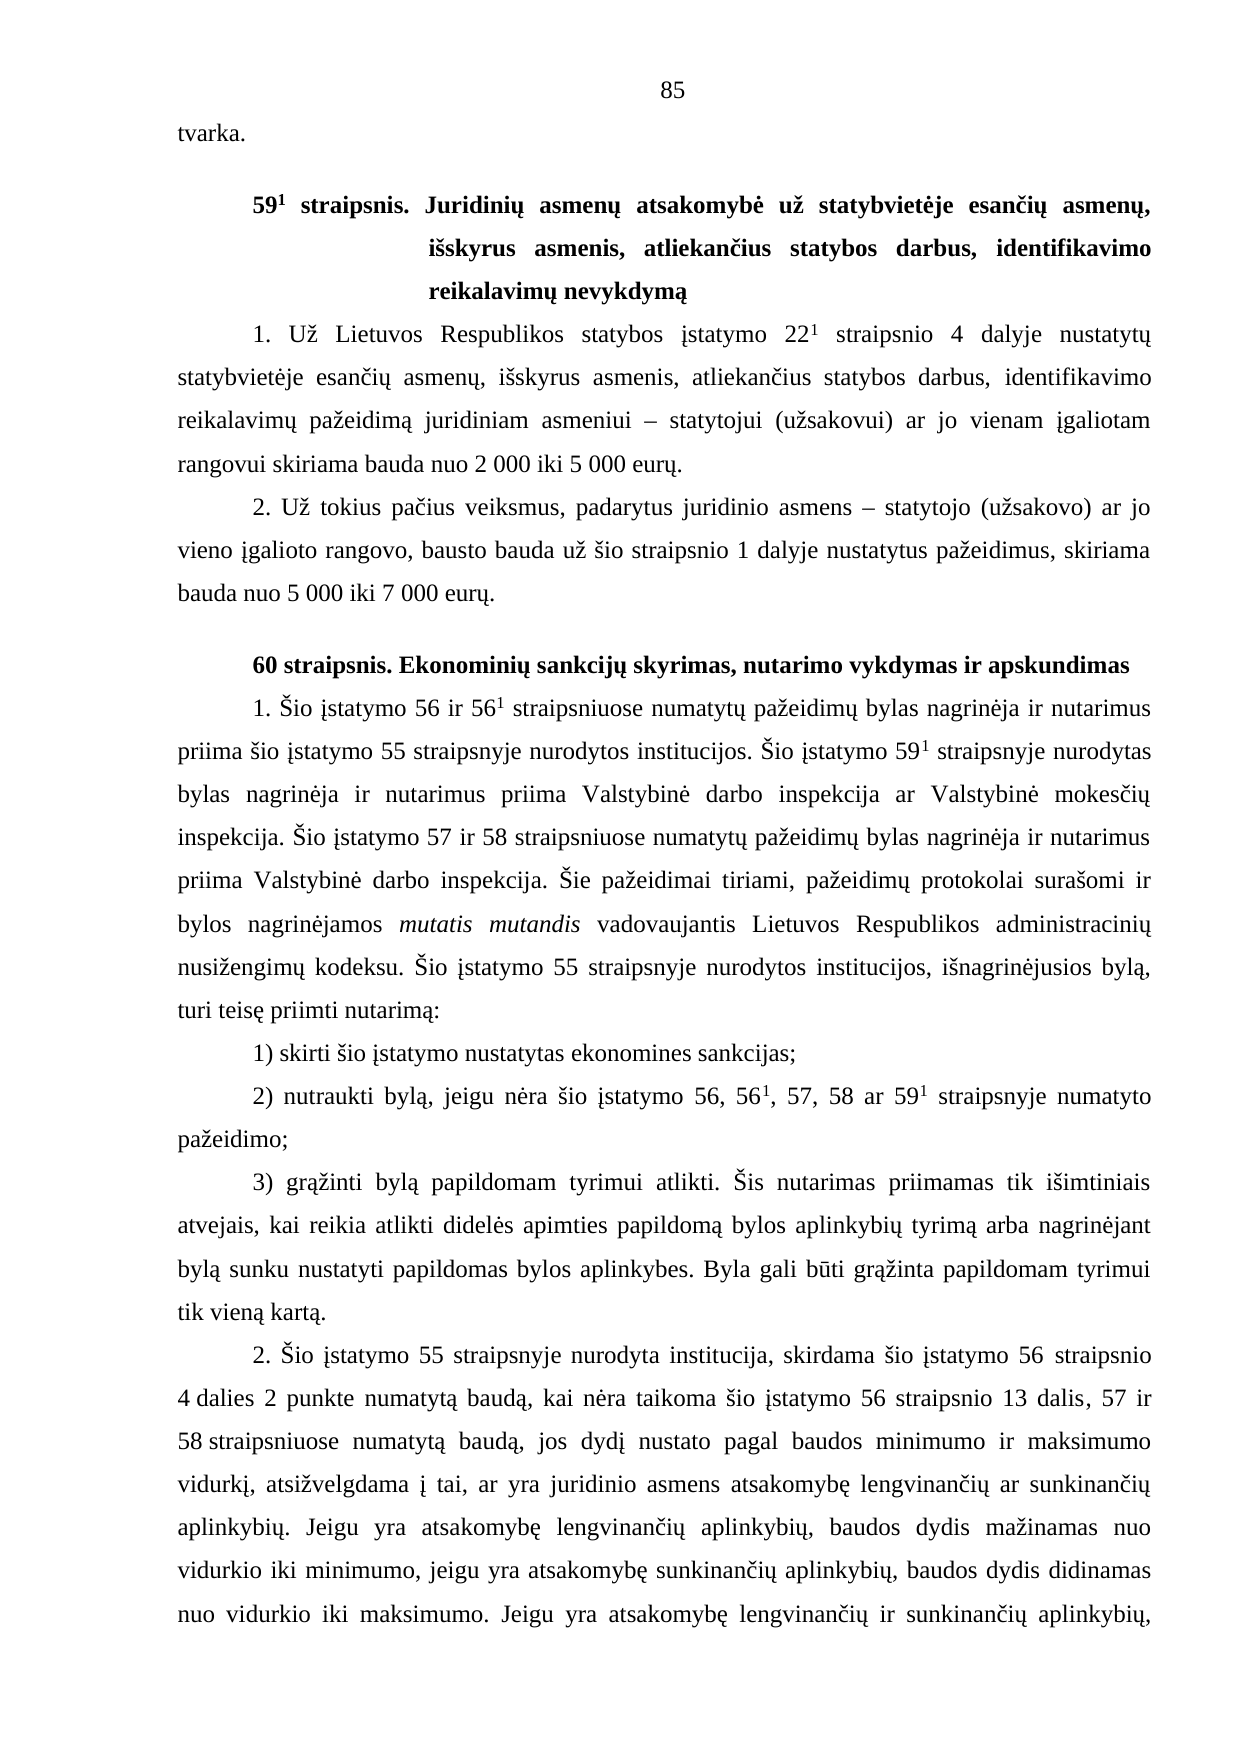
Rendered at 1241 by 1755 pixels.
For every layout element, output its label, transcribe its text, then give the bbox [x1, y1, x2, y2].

text 2. Šio įstatymo 55 straipsnyje nurodyta institucija, skirdama šio įstatymo 56 straipsnio 4 dalies 2 punkte numatytą baudą, kai nėra taikoma šio įstatymo 56 straipsnio 13 dalis, 57 ir 58 straipsniuose numatytą baudą, jos dydį nustato pagal baudos minimumo ir maksimumo vidurkį, atsižvelgdama į tai, ar yra juridinio asmens atsakomybę lengvinančių ar sunkinančių aplinkybių. Jeigu yra atsakomybę lengvinančių aplinkybių, baudos dydis mažinamas nuo vidurkio iki minimumo, jeigu yra atsakomybę sunkinančių aplinkybių, baudos dydis didinamas nuo vidurkio iki maksimumo. Jeigu yra atsakomybę lengvinančių ir sunkinančių aplinkybių, [177, 1340, 1152, 1627]
text 2) nutraukti bylą, jeigu nėra šio įstatymo 56, 561, 57, 58 ar 591 straipsnyje numatyto pažeidimo; [177, 1081, 1152, 1153]
text 1) skirti šio įstatymo nustatytas ekonomines sankcijas; [177, 1038, 1152, 1067]
text 1. Šio įstatymo 56 ir 561 straipsniuose numatytų pažeidimų bylas nagrinėja ir nutarimus priima šio įstatymo 55 straipsnyje nurodytos institucijos. Šio įstatymo 591 straipsnyje nurodytas bylas nagrinėja ir nutarimus priima Valstybinė darbo inspekcija ar Valstybinė mokesčių inspekcija. Šio įstatymo 57 ir 58 straipsniuose numatytų pažeidimų bylas nagrinėja ir nutarimus priima Valstybinė darbo inspekcija. Šie pažeidimai tiriami, pažeidimų protokolai surašomi ir bylos nagrinėjamos mutatis mutandis vadovaujantis Lietuvos Respublikos administracinių nusižengimų kodeksu. Šio įstatymo 55 straipsnyje nurodytos institucijos, išnagrinėjusios bylą, turi teisę priimti nutarimą: [177, 693, 1152, 1024]
text 60 straipsnis. Ekonominių sankcijų skyrimas, nutarimo vykdymas ir apskundimas [177, 650, 1152, 679]
text 591 straipsnis. Juridinių asmenų atsakomybė už statybvietėje esančių asmenų, išskyrus asmenis, atliekančius statybos darbus, identifikavimo reikalavimų nevykdymą [252, 190, 1152, 305]
text 1. Už Lietuvos Respublikos statybos įstatymo 221 straipsnio 4 dalyje nustatytų statybvietėje esančių asmenų, išskyrus asmenis, atliekančius statybos darbus, identifikavimo reikalavimų pažeidimą juridiniam asmeniui – statytojui (užsakovui) ar jo vienam įgaliotam rangovui skiriama bauda nuo 2 000 iki 5 000 eurų. [177, 319, 1152, 477]
text 2. Už tokius pačius veiksmus, padarytus juridinio asmens – statytojo (užsakovo) ar jo vieno įgalioto rangovo, bausto bauda už šio straipsnio 1 dalyje nustatytus pažeidimus, skiriama bauda nuo 5 000 iki 7 000 eurų. [177, 492, 1152, 607]
text tvarka. [177, 118, 1152, 147]
text 3) grąžinti bylą papildomam tyrimui atlikti. Šis nutarimas priimamas tik išimtiniais atvejais, kai reikia atlikti didelės apimties papildomą bylos aplinkybių tyrimą arba nagrinėjant bylą sunku nustatyti papildomas bylos aplinkybes. Byla gali būti grąžinta papildomam tyrimui tik vieną kartą. [177, 1167, 1152, 1326]
